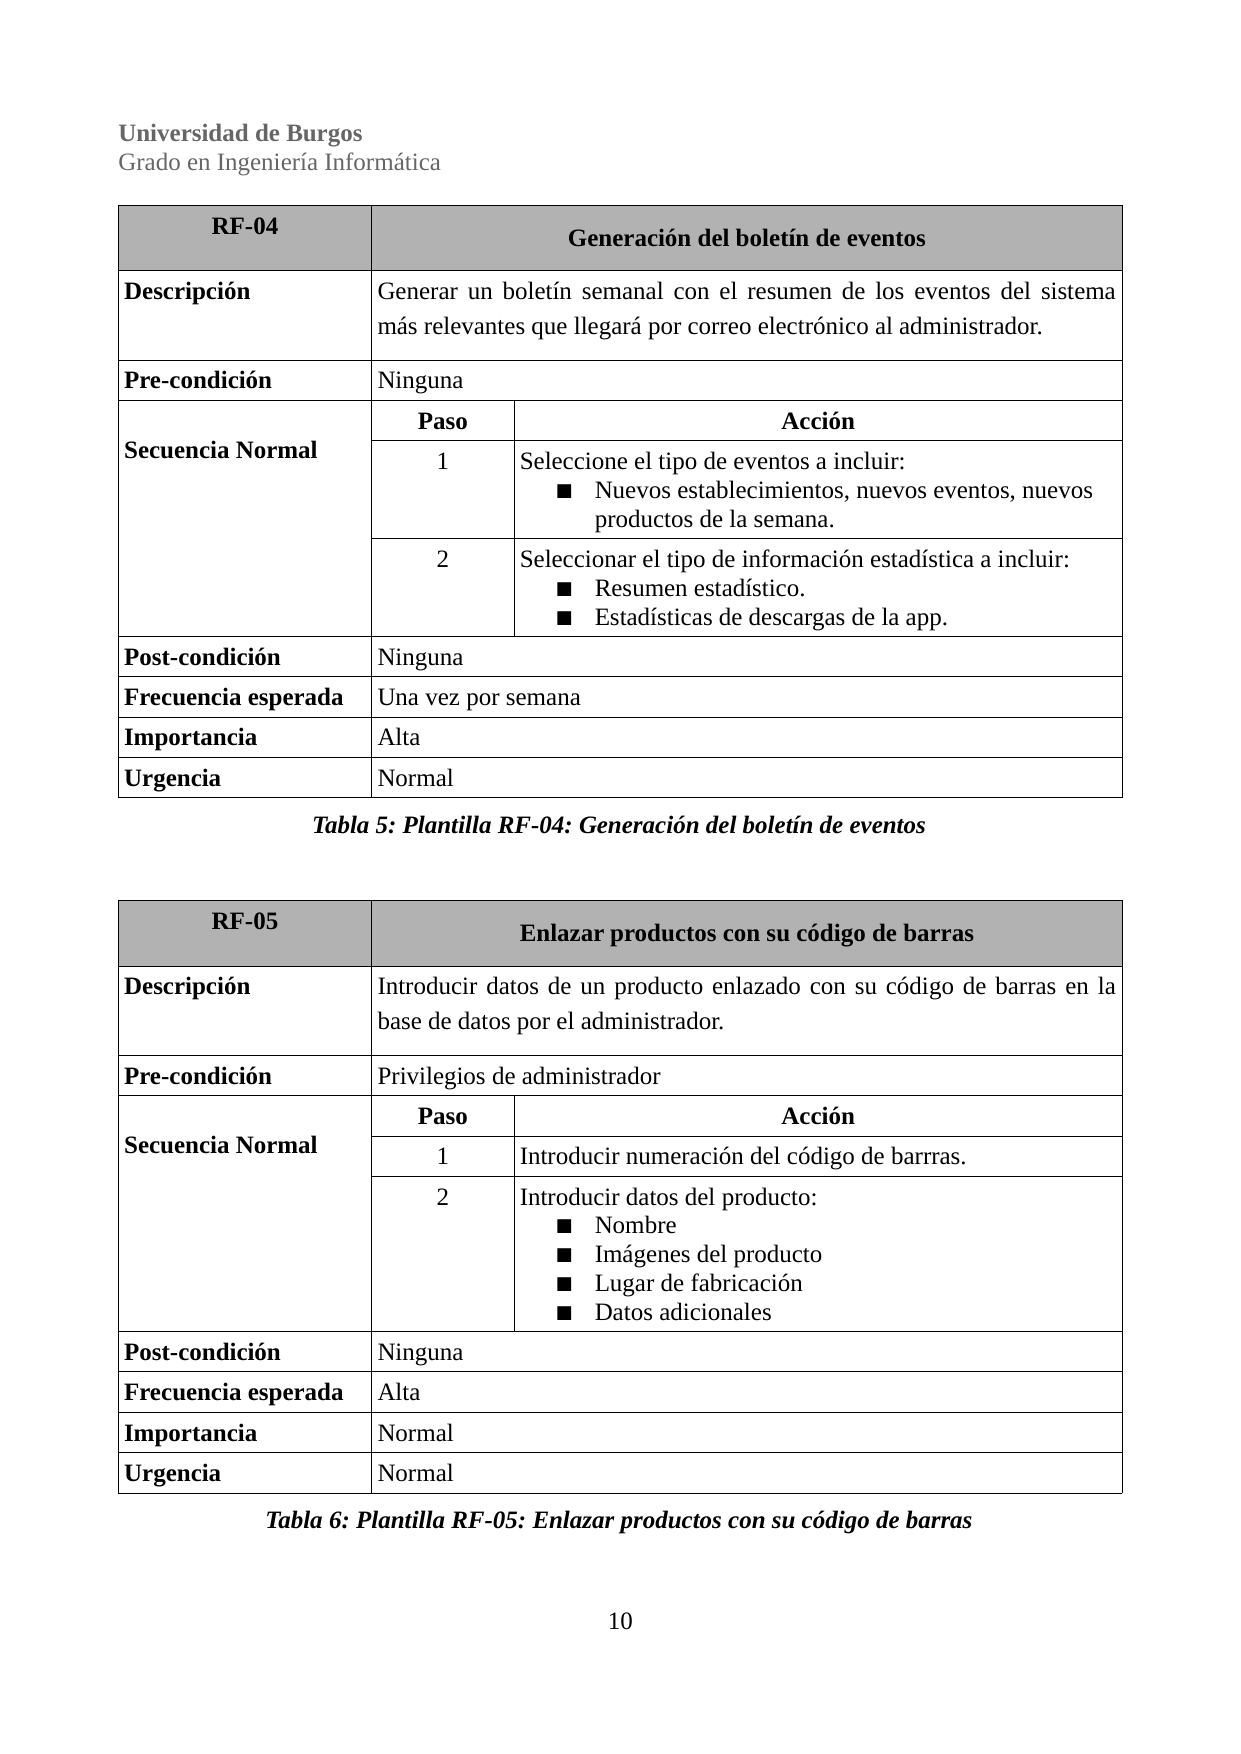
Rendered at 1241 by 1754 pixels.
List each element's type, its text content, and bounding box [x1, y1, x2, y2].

table_cell Ninguna [372, 1332, 1122, 1371]
table_cell Urgencia [119, 758, 371, 797]
table_cell Introducir numeración del código de barrras. [515, 1137, 1122, 1176]
table_cell 2 [372, 539, 514, 636]
table_cell Normal [372, 758, 1122, 797]
table_cell Descripción [119, 271, 371, 360]
table_header Generación del boletín de eventos [372, 206, 1122, 270]
table_cell Acción [515, 1096, 1122, 1136]
table_header Enlazar productos con su código de barras [372, 901, 1122, 966]
table_cell Secuencia Normal [119, 401, 371, 636]
table_cell Frecuencia esperada [119, 1372, 371, 1412]
table_cell Seleccionar el tipo de información estadística a incluir: Resumen estadístico. Estadísticas de descargas de la app. [515, 539, 1122, 636]
table_cell Normal [372, 1453, 1122, 1492]
text Tabla 6: Plantilla RF-05: Enlazar productos con su código de barras [118, 1505, 1122, 1534]
table_cell Ninguna [372, 637, 1122, 676]
table_cell Normal [372, 1413, 1122, 1452]
table_cell Seleccione el tipo de eventos a incluir: Nuevos establecimientos, nuevos eventos, nuevos productos de la semana. [515, 441, 1122, 538]
text Tabla 5: Plantilla RF-04: Generación del boletín de eventos [118, 810, 1122, 839]
table_cell 2 [372, 1177, 514, 1331]
table_cell Alta [372, 718, 1122, 757]
table_cell Paso [372, 401, 514, 440]
table_header RF-04 [119, 206, 371, 270]
table_cell Secuencia Normal [119, 1096, 371, 1331]
table_header RF-05 [119, 901, 371, 966]
table_cell Introducir datos de un producto enlazado con su código de barras en la base de datos por el administrador. [372, 967, 1122, 1055]
table_cell Pre-condición [119, 1056, 371, 1095]
table_cell Una vez por semana [372, 677, 1122, 717]
table_cell Frecuencia esperada [119, 677, 371, 717]
table_cell Urgencia [119, 1453, 371, 1492]
table_cell Post-condición [119, 637, 371, 676]
table_cell 1 [372, 441, 514, 538]
table_cell Generar un boletín semanal con el resumen de los eventos del sistema más relevantes que llegará por correo electrónico al administrador. [372, 271, 1122, 360]
table_cell Importancia [119, 718, 371, 757]
table_cell Alta [372, 1372, 1122, 1412]
table_cell Ninguna [372, 361, 1122, 400]
table_cell Introducir datos del producto: Nombre Imágenes del producto Lugar de fabricación Datos adicionales [515, 1177, 1122, 1331]
table_cell 1 [372, 1137, 514, 1176]
table_cell Paso [372, 1096, 514, 1136]
table_cell Post-condición [119, 1332, 371, 1371]
table_cell Importancia [119, 1413, 371, 1452]
table_cell Pre-condición [119, 361, 371, 400]
table_cell Privilegios de administrador [372, 1056, 1122, 1095]
table_cell Descripción [119, 967, 371, 1055]
table_cell Acción [515, 401, 1122, 440]
